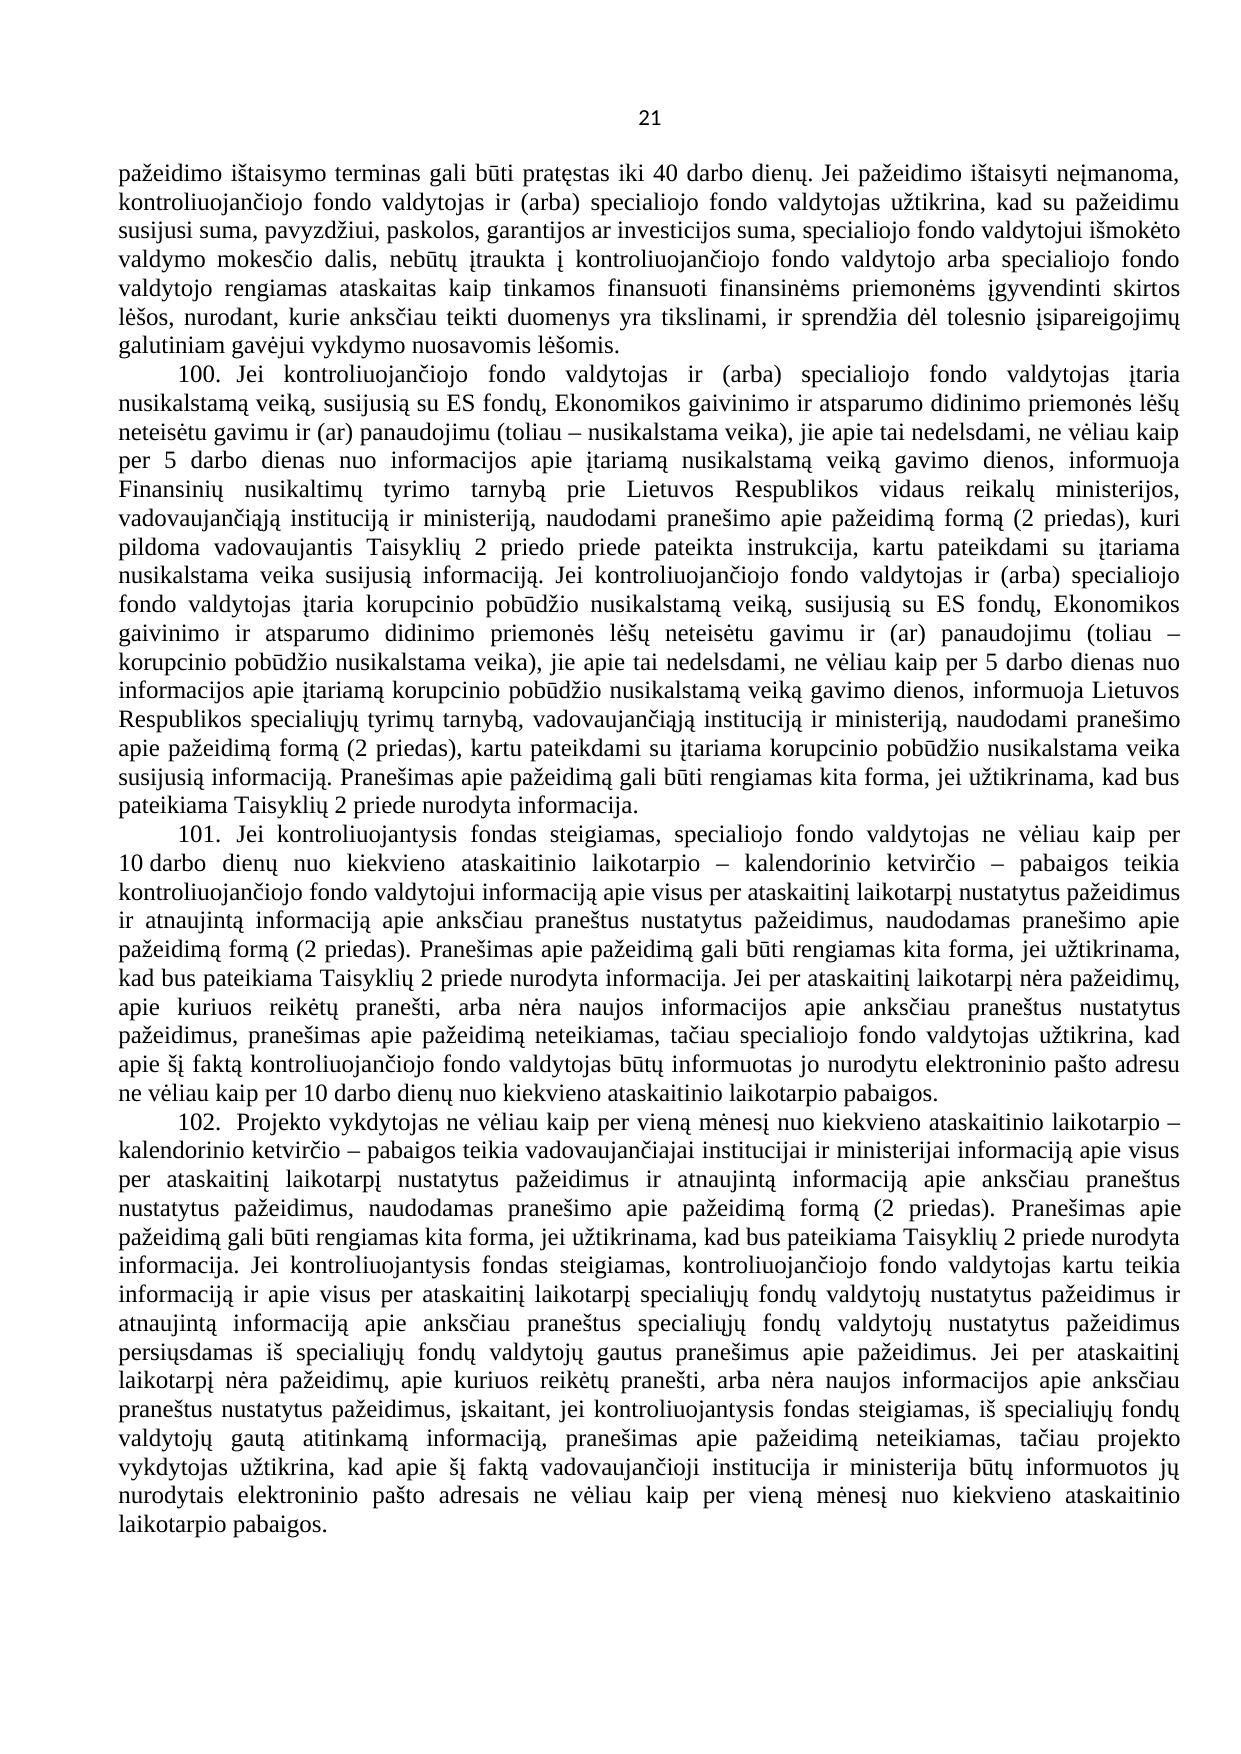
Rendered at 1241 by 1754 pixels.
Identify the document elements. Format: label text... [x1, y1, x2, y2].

text 100. Jei kontroliuojančiojo fondo valdytojas ir (arba) specialiojo fondo valdytojas įtaria nusikalstamą veiką, susijusią su ES fondų, Ekonomikos gaivinimo ir atsparumo didinimo priemonės lėšų neteisėtu gavimu ir (ar) panaudojimu (toliau – nusikalstama veika), jie apie tai nedelsdami, ne vėliau kaip per 5 darbo dienas nuo informacijos apie įtariamą nusikalstamą veiką gavimo dienos, informuoja Finansinių nusikaltimų tyrimo tarnybą prie Lietuvos Respublikos vidaus reikalų ministerijos, vadovaujančiąją instituciją ir ministeriją, naudodami pranešimo apie pažeidimą formą (2 priedas), kuri pildoma vadovaujantis Taisyklių 2 priedo priede pateikta instrukcija, kartu pateikdami su įtariama nusikalstama veika susijusią informaciją. Jei kontroliuojančiojo fondo valdytojas ir (arba) specialiojo fondo valdytojas įtaria korupcinio pobūdžio nusikalstamą veiką, susijusią su ES fondų, Ekonomikos gaivinimo ir atsparumo didinimo priemonės lėšų neteisėtu gavimu ir (ar) panaudojimu (toliau – korupcinio pobūdžio nusikalstama veika), jie apie tai nedelsdami, ne vėliau kaip per 5 darbo dienas nuo informacijos apie įtariamą korupcinio pobūdžio nusikalstamą veiką gavimo dienos, informuoja Lietuvos Respublikos specialiųjų tyrimų tarnybą, vadovaujančiąją instituciją ir ministeriją, naudodami pranešimo apie pažeidimą formą (2 priedas), kartu pateikdami su įtariama korupcinio pobūdžio nusikalstama veika susijusią informaciją. Pranešimas apie pažeidimą gali būti rengiamas kita forma, jei užtikrinama, kad bus pateikiama Taisyklių 2 priede nurodyta informacija. [118, 359, 1181, 819]
text pažeidimo ištaisymo terminas gali būti pratęstas iki 40 darbo dienų. Jei pažeidimo ištaisyti neįmanoma, kontroliuojančiojo fondo valdytojas ir (arba) specialiojo fondo valdytojas užtikrina, kad su pažeidimu susijusi suma, pavyzdžiui, paskolos, garantijos ar investicijos suma, specialiojo fondo valdytojui išmokėto valdymo mokesčio dalis, nebūtų įtraukta į kontroliuojančiojo fondo valdytojo arba specialiojo fondo valdytojo rengiamas ataskaitas kaip tinkamos finansuoti finansinėms priemonėms įgyvendinti skirtos lėšos, nurodant, kurie anksčiau teikti duomenys yra tikslinami, ir sprendžia dėl tolesnio įsipareigojimų galutiniam gavėjui vykdymo nuosavomis lėšomis. [118, 158, 1181, 359]
text 102. Projekto vykdytojas ne vėliau kaip per vieną mėnesį nuo kiekvieno ataskaitinio laikotarpio – kalendorinio ketvirčio – pabaigos teikia vadovaujančiajai institucijai ir ministerijai informaciją apie visus per ataskaitinį laikotarpį nustatytus pažeidimus ir atnaujintą informaciją apie anksčiau praneštus nustatytus pažeidimus, naudodamas pranešimo apie pažeidimą formą (2 priedas). Pranešimas apie pažeidimą gali būti rengiamas kita forma, jei užtikrinama, kad bus pateikiama Taisyklių 2 priede nurodyta informacija. Jei kontroliuojantysis fondas steigiamas, kontroliuojančiojo fondo valdytojas kartu teikia informaciją ir apie visus per ataskaitinį laikotarpį specialiųjų fondų valdytojų nustatytus pažeidimus ir atnaujintą informaciją apie anksčiau praneštus specialiųjų fondų valdytojų nustatytus pažeidimus persiųsdamas iš specialiųjų fondų valdytojų gautus pranešimus apie pažeidimus. Jei per ataskaitinį laikotarpį nėra pažeidimų, apie kuriuos reikėtų pranešti, arba nėra naujos informacijos apie anksčiau praneštus nustatytus pažeidimus, įskaitant, jei kontroliuojantysis fondas steigiamas, iš specialiųjų fondų valdytojų gautą atitinkamą informaciją, pranešimas apie pažeidimą neteikiamas, tačiau projekto vykdytojas užtikrina, kad apie šį faktą vadovaujančioji institucija ir ministerija būtų informuotos jų nurodytais elektroninio pašto adresais ne vėliau kaip per vieną mėnesį nuo kiekvieno ataskaitinio laikotarpio pabaigos. [118, 1107, 1181, 1538]
text 101. Jei kontroliuojantysis fondas steigiamas, specialiojo fondo valdytojas ne vėliau kaip per 10 darbo dienų nuo kiekvieno ataskaitinio laikotarpio – kalendorinio ketvirčio – pabaigos teikia kontroliuojančiojo fondo valdytojui informaciją apie visus per ataskaitinį laikotarpį nustatytus pažeidimus ir atnaujintą informaciją apie anksčiau praneštus nustatytus pažeidimus, naudodamas pranešimo apie pažeidimą formą (2 priedas). Pranešimas apie pažeidimą gali būti rengiamas kita forma, jei užtikrinama, kad bus pateikiama Taisyklių 2 priede nurodyta informacija. Jei per ataskaitinį laikotarpį nėra pažeidimų, apie kuriuos reikėtų pranešti, arba nėra naujos informacijos apie anksčiau praneštus nustatytus pažeidimus, pranešimas apie pažeidimą neteikiamas, tačiau specialiojo fondo valdytojas užtikrina, kad apie šį faktą kontroliuojančiojo fondo valdytojas būtų informuotas jo nurodytu elektroninio pašto adresu ne vėliau kaip per 10 darbo dienų nuo kiekvieno ataskaitinio laikotarpio pabaigos. [118, 819, 1181, 1107]
